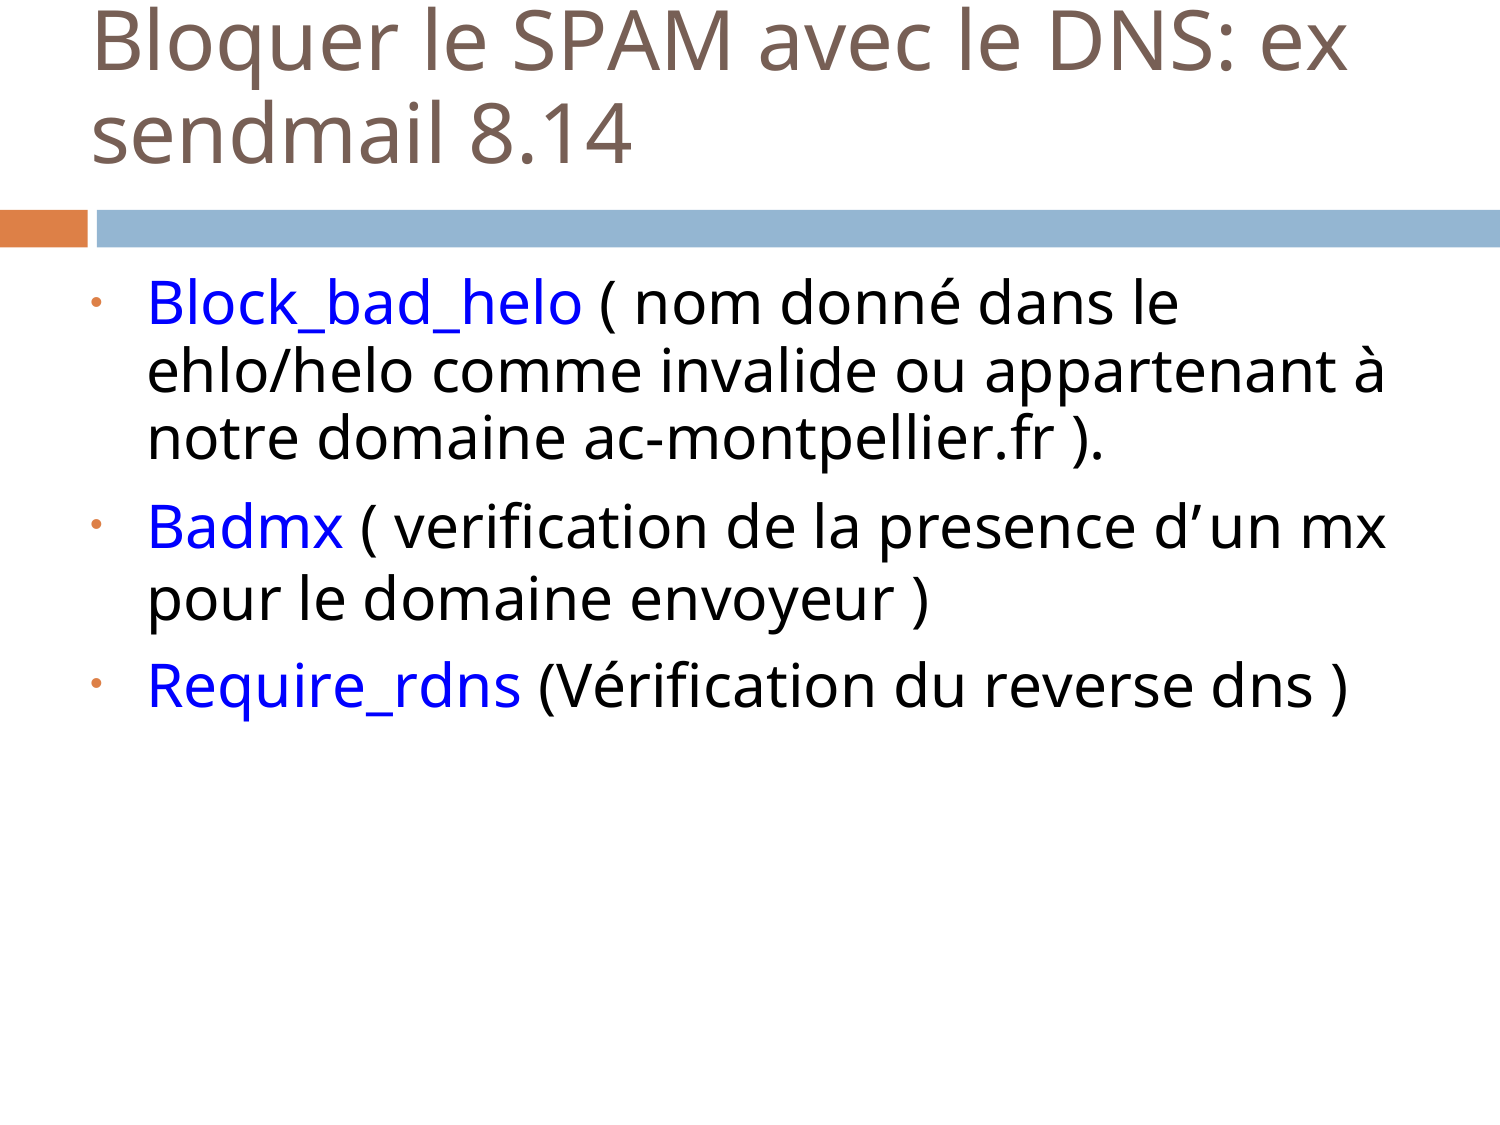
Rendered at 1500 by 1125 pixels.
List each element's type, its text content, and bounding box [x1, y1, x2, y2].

title Bloquer le SPAM avec le DNS: ex sendmail 8.14 [75, 52, 1426, 226]
list Block_bad_helo ( nom donné dans le ehlo/helo comme invalide ou appartenant à notre domaine ac-montpellier.fr ). Badmx ( verification de la presence d’un mx pour le domaine envoyeur ) Require_rdns (Vérification du reverse dns ) [75, 263, 1426, 991]
